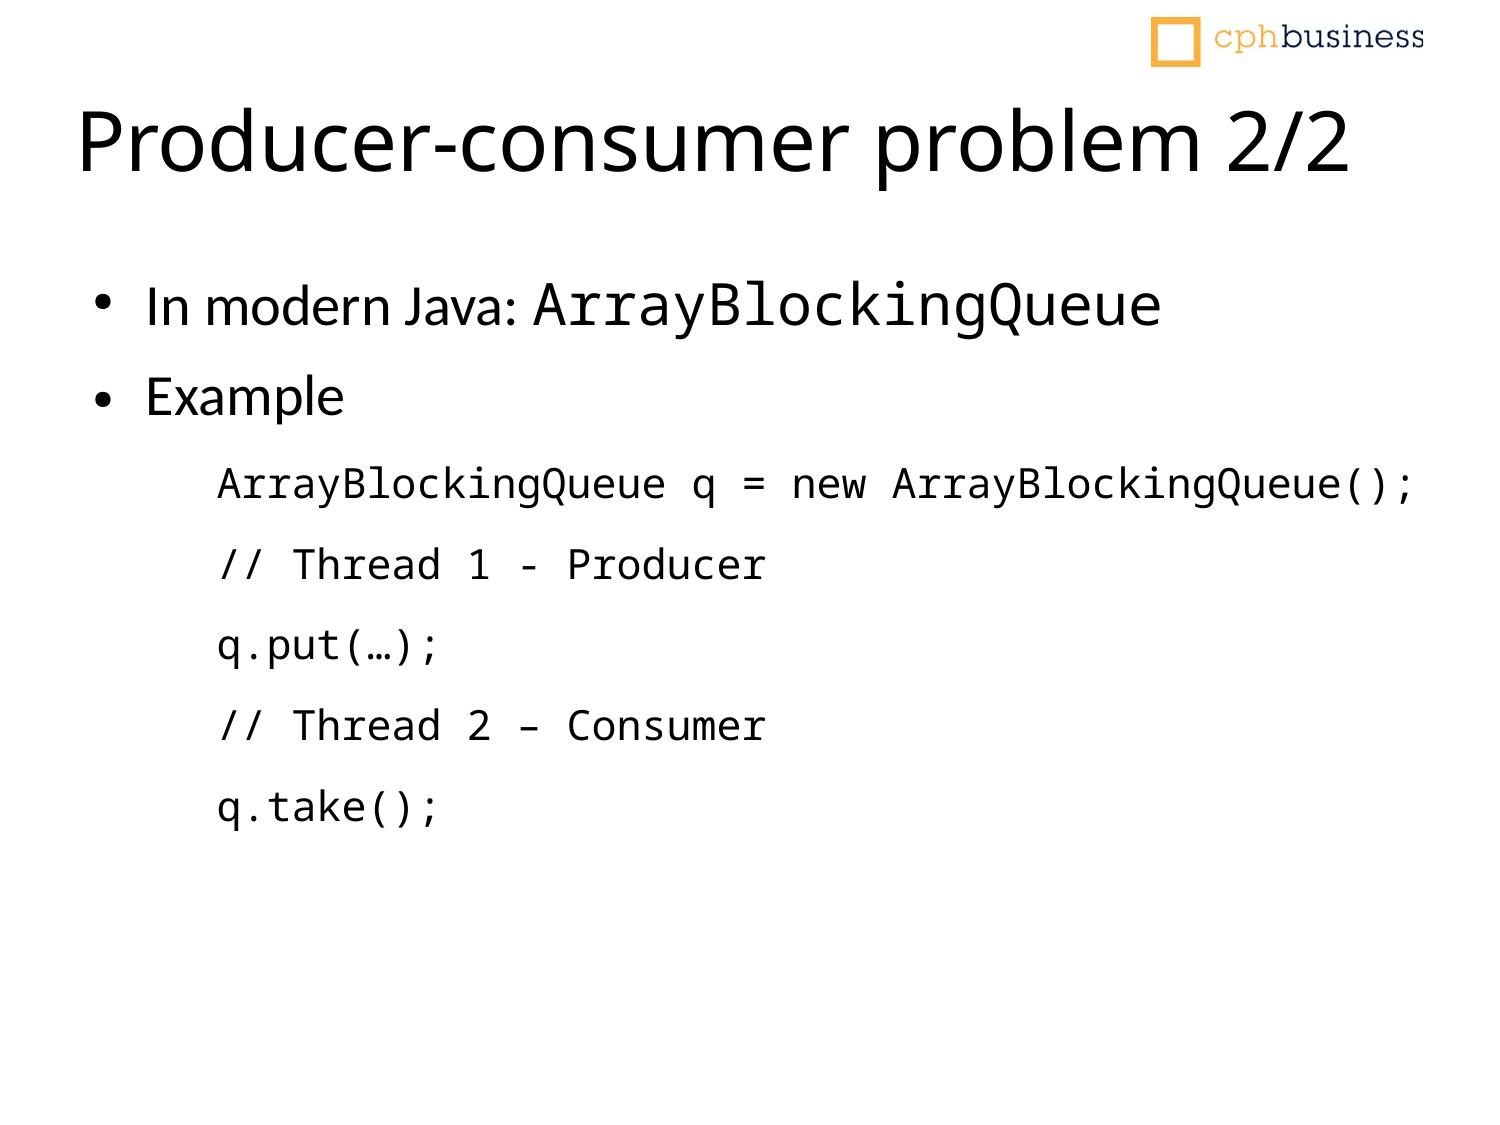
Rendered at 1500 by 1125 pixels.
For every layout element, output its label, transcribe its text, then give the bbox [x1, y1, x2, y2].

list In modern Java: ArrayBlockingQueue Example ArrayBlockingQueue q = new ArrayBlockingQueue(); // Thread 1 - Producer q.put(…); // Thread 2 – Consumer q.take(); [75, 263, 1425, 916]
title Producer-consumer problem 2/2 [75, 44, 1425, 233]
picture [1151, 17, 1424, 44]
